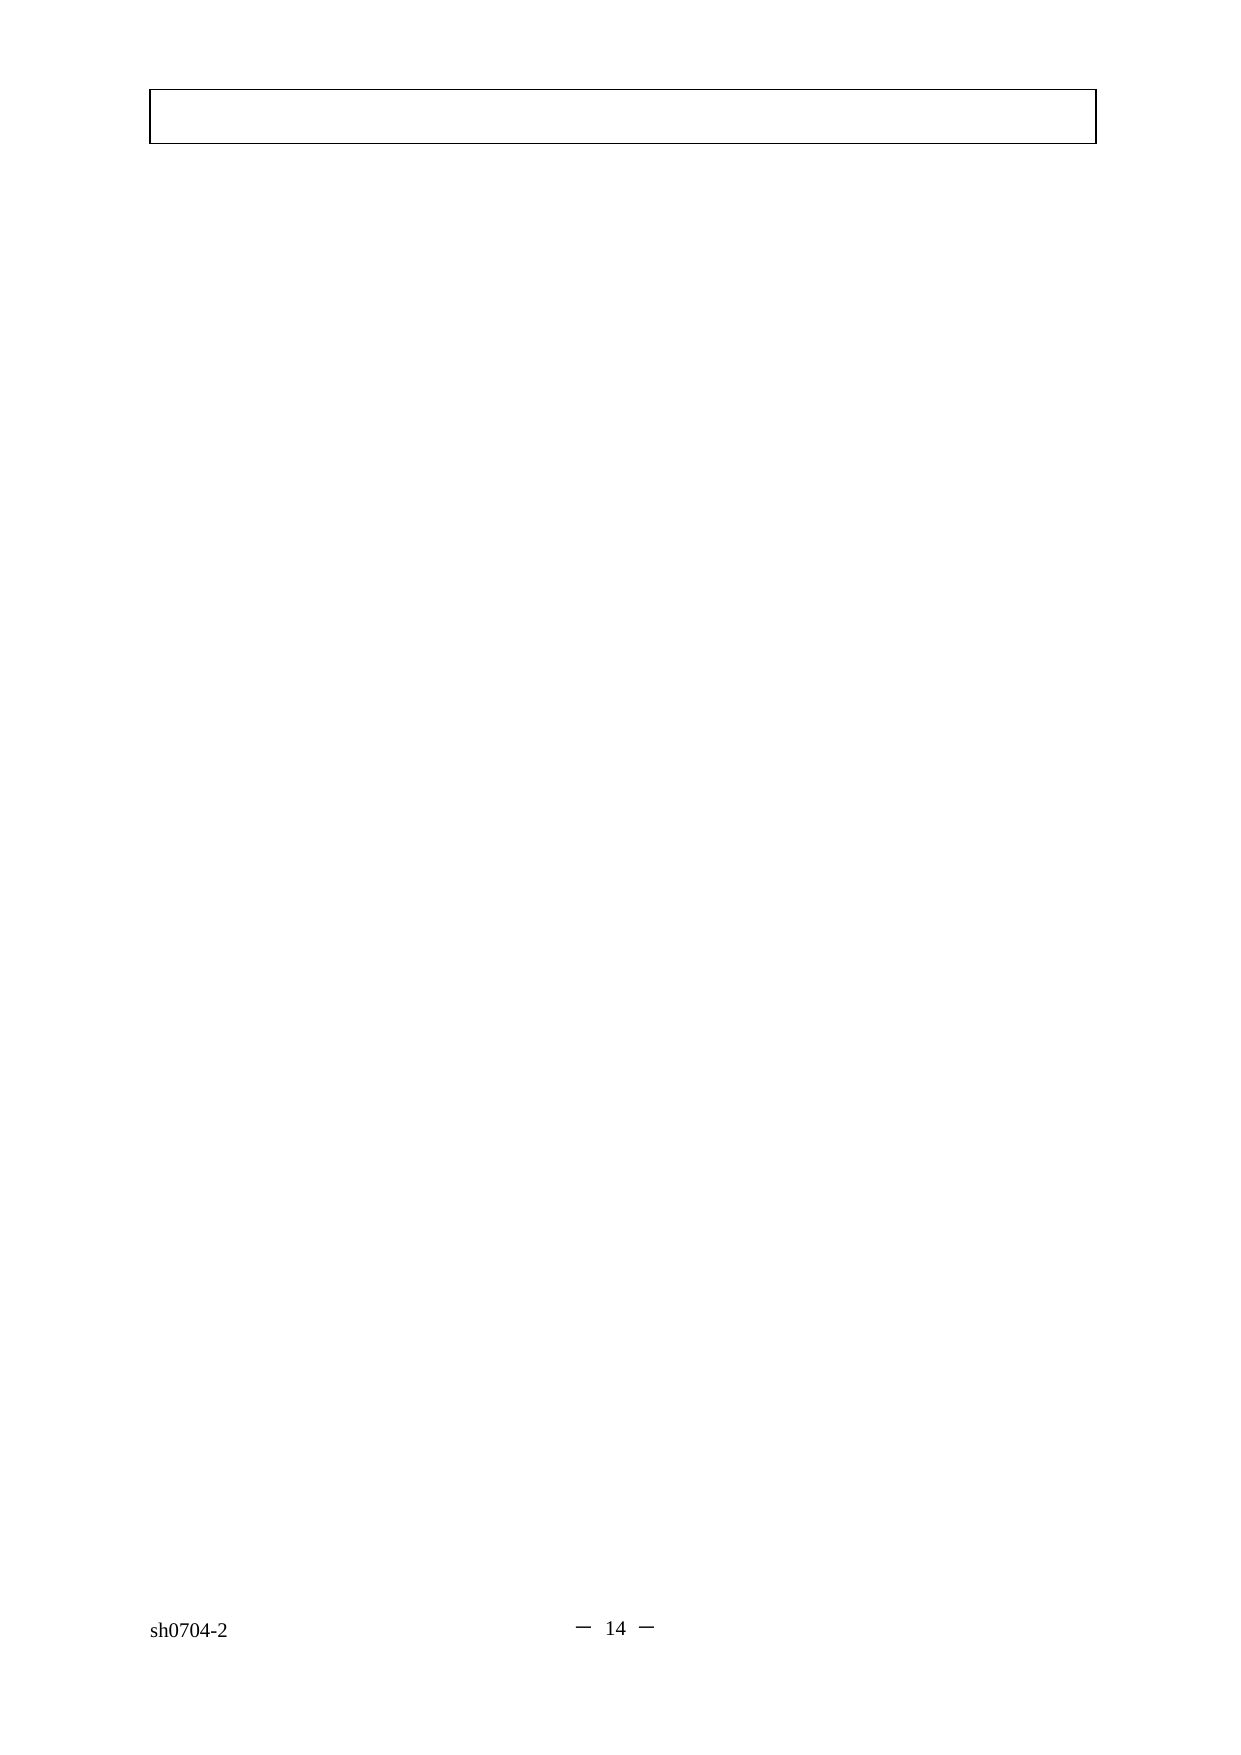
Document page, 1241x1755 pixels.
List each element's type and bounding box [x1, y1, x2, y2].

table_cell [151, 90, 1095, 142]
